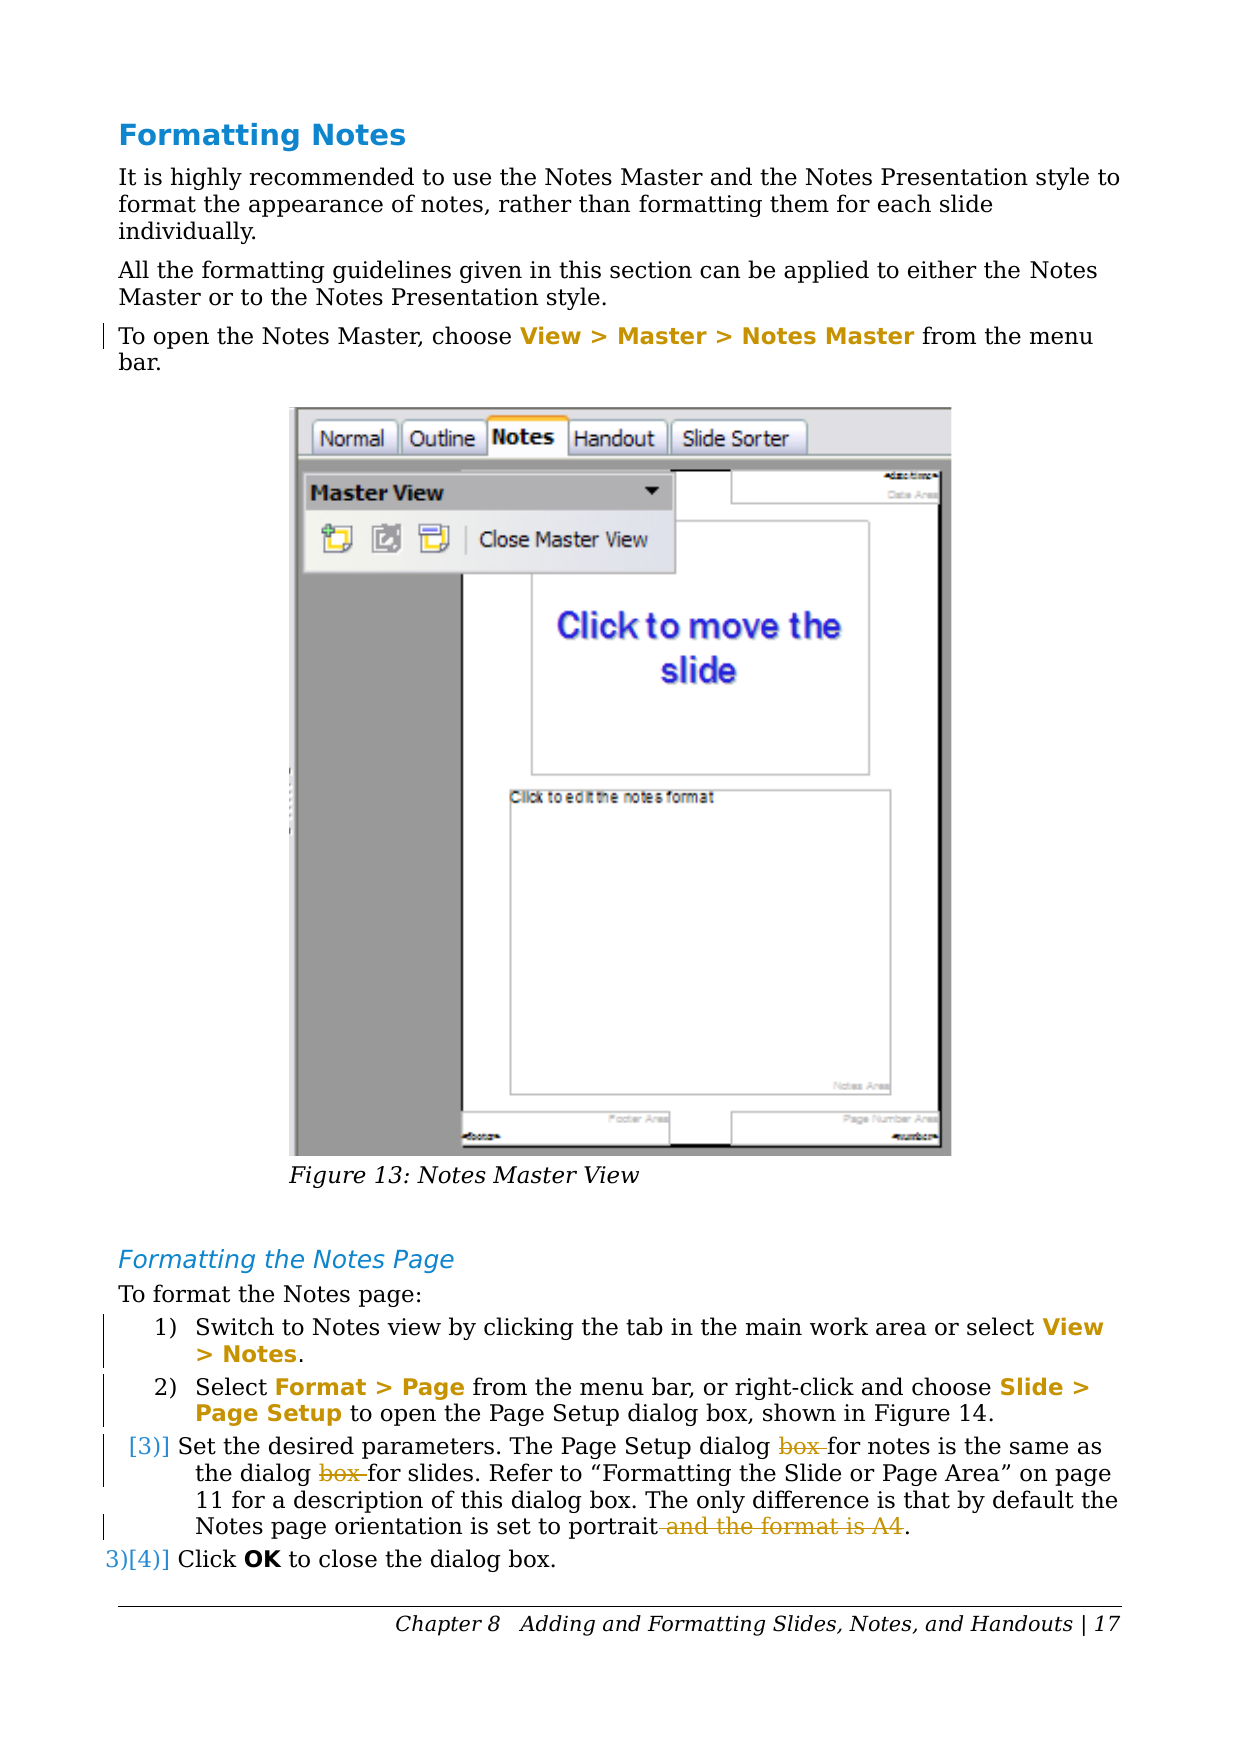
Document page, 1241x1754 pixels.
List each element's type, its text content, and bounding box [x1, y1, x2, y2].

list Set the desired parameters. The Page Setup dialog for notes is the same as the dialog for slides. Refer to “Formatting the Slide or Page Area” on page 11 for a description of this dialog box. The only difference is that by default the Notes page orientation is set to portrait. [177, 1433, 1122, 1540]
picture [289, 407, 952, 1156]
subtitle Formatting Notes [118, 118, 1122, 152]
list Select Format > Page from the menu bar, or right-click and choose Slide > Page Setup to open the Page Setup dialog box, shown in Figure 14. [177, 1374, 1122, 1427]
text It is highly recommended to use the Notes Master and the Notes Presentation style to format the appearance of notes, rather than formatting them for each slide individually. [118, 164, 1122, 244]
list To format the Notes page: [118, 1281, 1122, 1308]
list Switch to Notes view by clicking the tab in the main work area or select View > Notes. [177, 1314, 1122, 1368]
subtitle Formatting the Notes Page [118, 1246, 1122, 1275]
text To open the Notes Master, choose View > Master > Notes Master from the menu bar. [118, 323, 1122, 376]
list Click OK to close the dialog box. [177, 1546, 1122, 1573]
text Figure 13: Notes Master View [289, 1162, 951, 1189]
text All the formatting guidelines given in this section can be applied to either the Notes Master or to the Notes Presentation style. [118, 257, 1122, 310]
